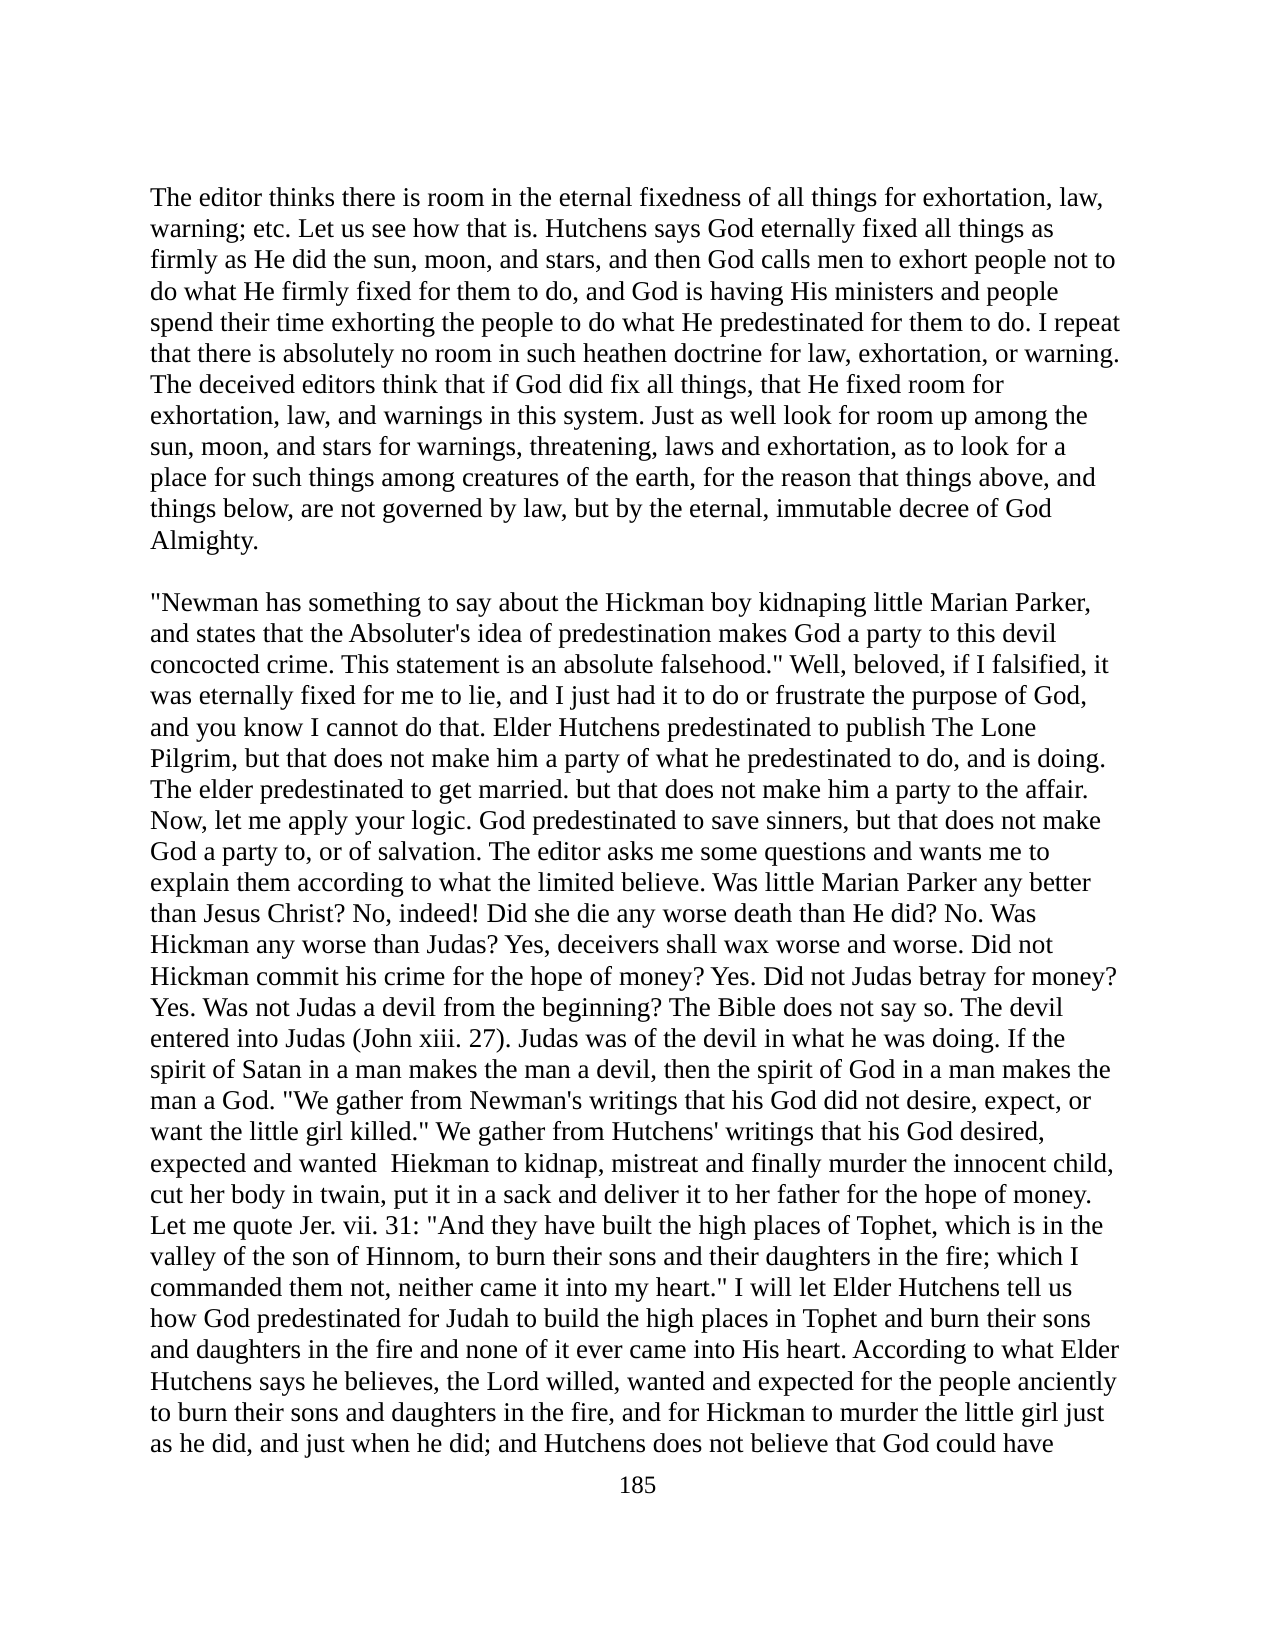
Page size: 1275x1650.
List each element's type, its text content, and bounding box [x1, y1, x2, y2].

text Let me quote Jer. vii. 31: "And they have built the high places of Tophet, which is in the valley of the son of Hinnom, to burn their sons and their daughters in the fire; which I commanded them not, neither came it into my heart." I will let Elder Hutchens tell us how God predestinated for Judah to build the high places in Tophet and burn their sons and daughters in the fire and none of it ever came into His heart. According to what Elder Hutchens says he believes, the Lord willed, wanted and expected for the people anciently to burn their sons and daughters in the fire, and for Hickman to murder the little girl just as he did, and just when he did; and Hutchens does not believe that God could have [150, 1209, 1125, 1458]
text "Newman has something to say about the Hickman boy kidnaping little Marian Parker, and states that the Absoluter's idea of predestination makes God a party to this devil concocted crime. This statement is an absolute falsehood." Well, beloved, if I falsified, it was eternally fixed for me to lie, and I just had it to do or frustrate the purpose of God, and you know I cannot do that. Elder Hutchens predestinated to publish The Lone Pilgrim, but that does not make him a party of what he predestinated to do, and is doing. The elder predestinated to get married. but that does not make him a party to the affair. Now, let me apply your logic. God predestinated to save sinners, but that does not make God a party to, or of salvation. The editor asks me some questions and wants me to explain them according to what the limited believe. Was little Marian Parker any better than Jesus Christ? No, indeed! Did she die any worse death than He did? No. Was Hickman any worse than Judas? Yes, deceivers shall wax worse and worse. Did not Hickman commit his crime for the hope of money? Yes. Did not Judas betray for money? Yes. Was not Judas a devil from the beginning? The Bible does not say so. The devil entered into Judas (John xiii. 27). Judas was of the devil in what he was doing. If the spirit of Satan in a man makes the man a devil, then the spirit of God in a man makes the man a God. "We gather from Newman's writings that his God did not desire, expect, or want the little girl killed." We gather from Hutchens' writings that his God desired, expected and wanted Hiekman to kidnap, mistreat and finally murder the innocent child, cut her body in twain, put it in a sack and deliver it to her father for the hope of money. [150, 586, 1125, 1209]
text The editor thinks there is room in the eternal fixedness of all things for exhortation, law, warning; etc. Let us see how that is. Hutchens says God eternally fixed all things as firmly as He did the sun, moon, and stars, and then God calls men to exhort people not to do what He firmly fixed for them to do, and God is having His ministers and people spend their time exhorting the people to do what He predestinated for them to do. I repeat that there is absolutely no room in such heathen doctrine for law, exhortation, or warning. The deceived editors think that if God did fix all things, that He fixed room for exhortation, law, and warnings in this system. Just as well look for room up among the sun, moon, and stars for warnings, threatening, laws and exhortation, as to look for a place for such things among creatures of the earth, for the reason that things above, and things below, are not governed by law, but by the eternal, immutable decree of God Almighty. [150, 181, 1125, 555]
